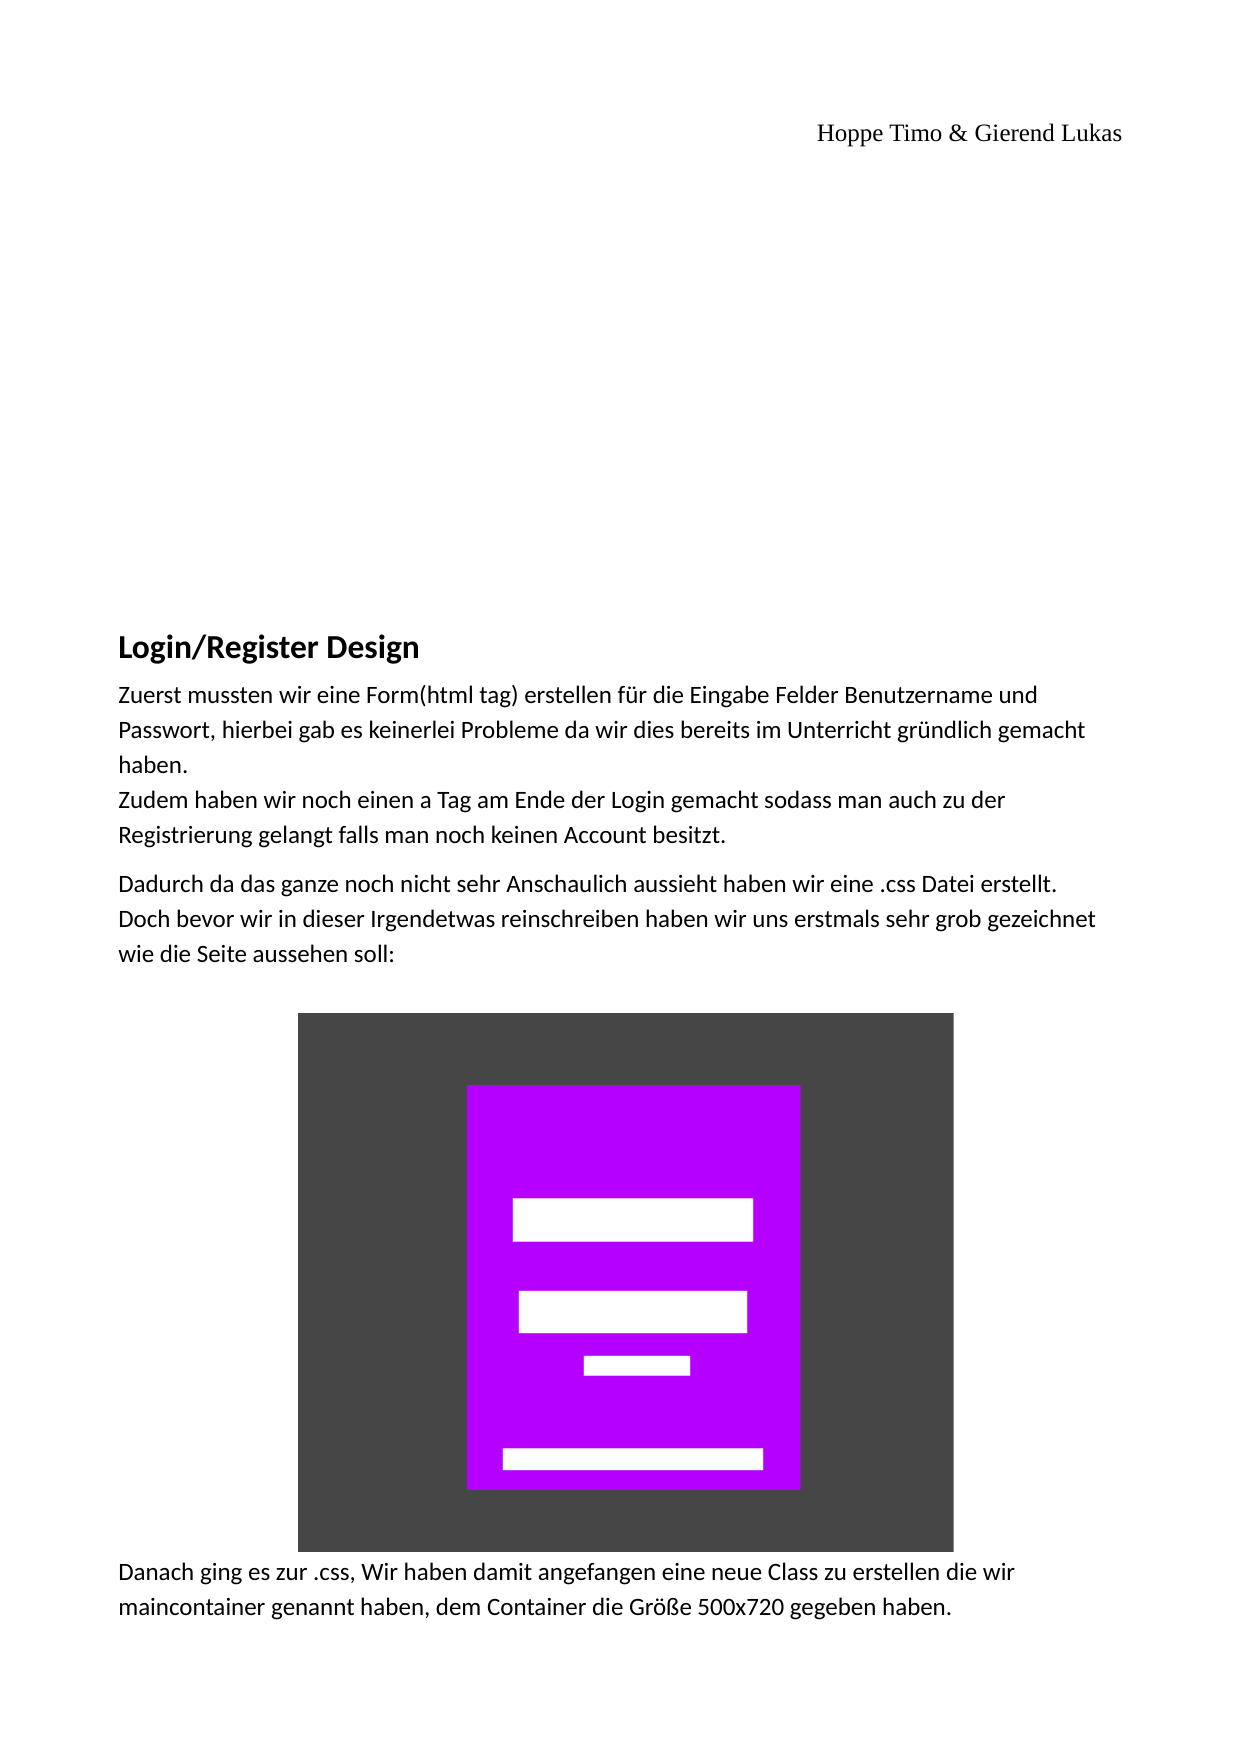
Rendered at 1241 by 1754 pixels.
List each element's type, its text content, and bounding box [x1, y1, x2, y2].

picture [298, 1013, 954, 1552]
text Zuerst mussten wir eine Form(html tag) erstellen für die Eingabe Felder Benutzername und Passwort, hierbei gab es keinerlei Probleme da wir dies bereits im Unterricht gründlich gemacht haben. Zudem haben wir noch einen a Tag am Ende der Login gemacht sodass man auch zu der Registrierung gelangt falls man noch keinen Account besitzt. [118, 679, 1122, 849]
text Danach ging es zur .css, Wir haben damit angefangen eine neue Class zu erstellen die wir maincontainer genannt haben, dem Container die Größe 500x720 gegeben haben. [118, 988, 1122, 1622]
subtitle Login/Register Design [118, 626, 1122, 667]
text Dadurch da das ganze noch nicht sehr Anschaulich aussieht haben wir eine .css Datei erstellt. Doch bevor wir in dieser Irgendetwas reinschreiben haben wir uns erstmals sehr grob gezeichnet wie die Seite aussehen soll: [118, 869, 1122, 969]
